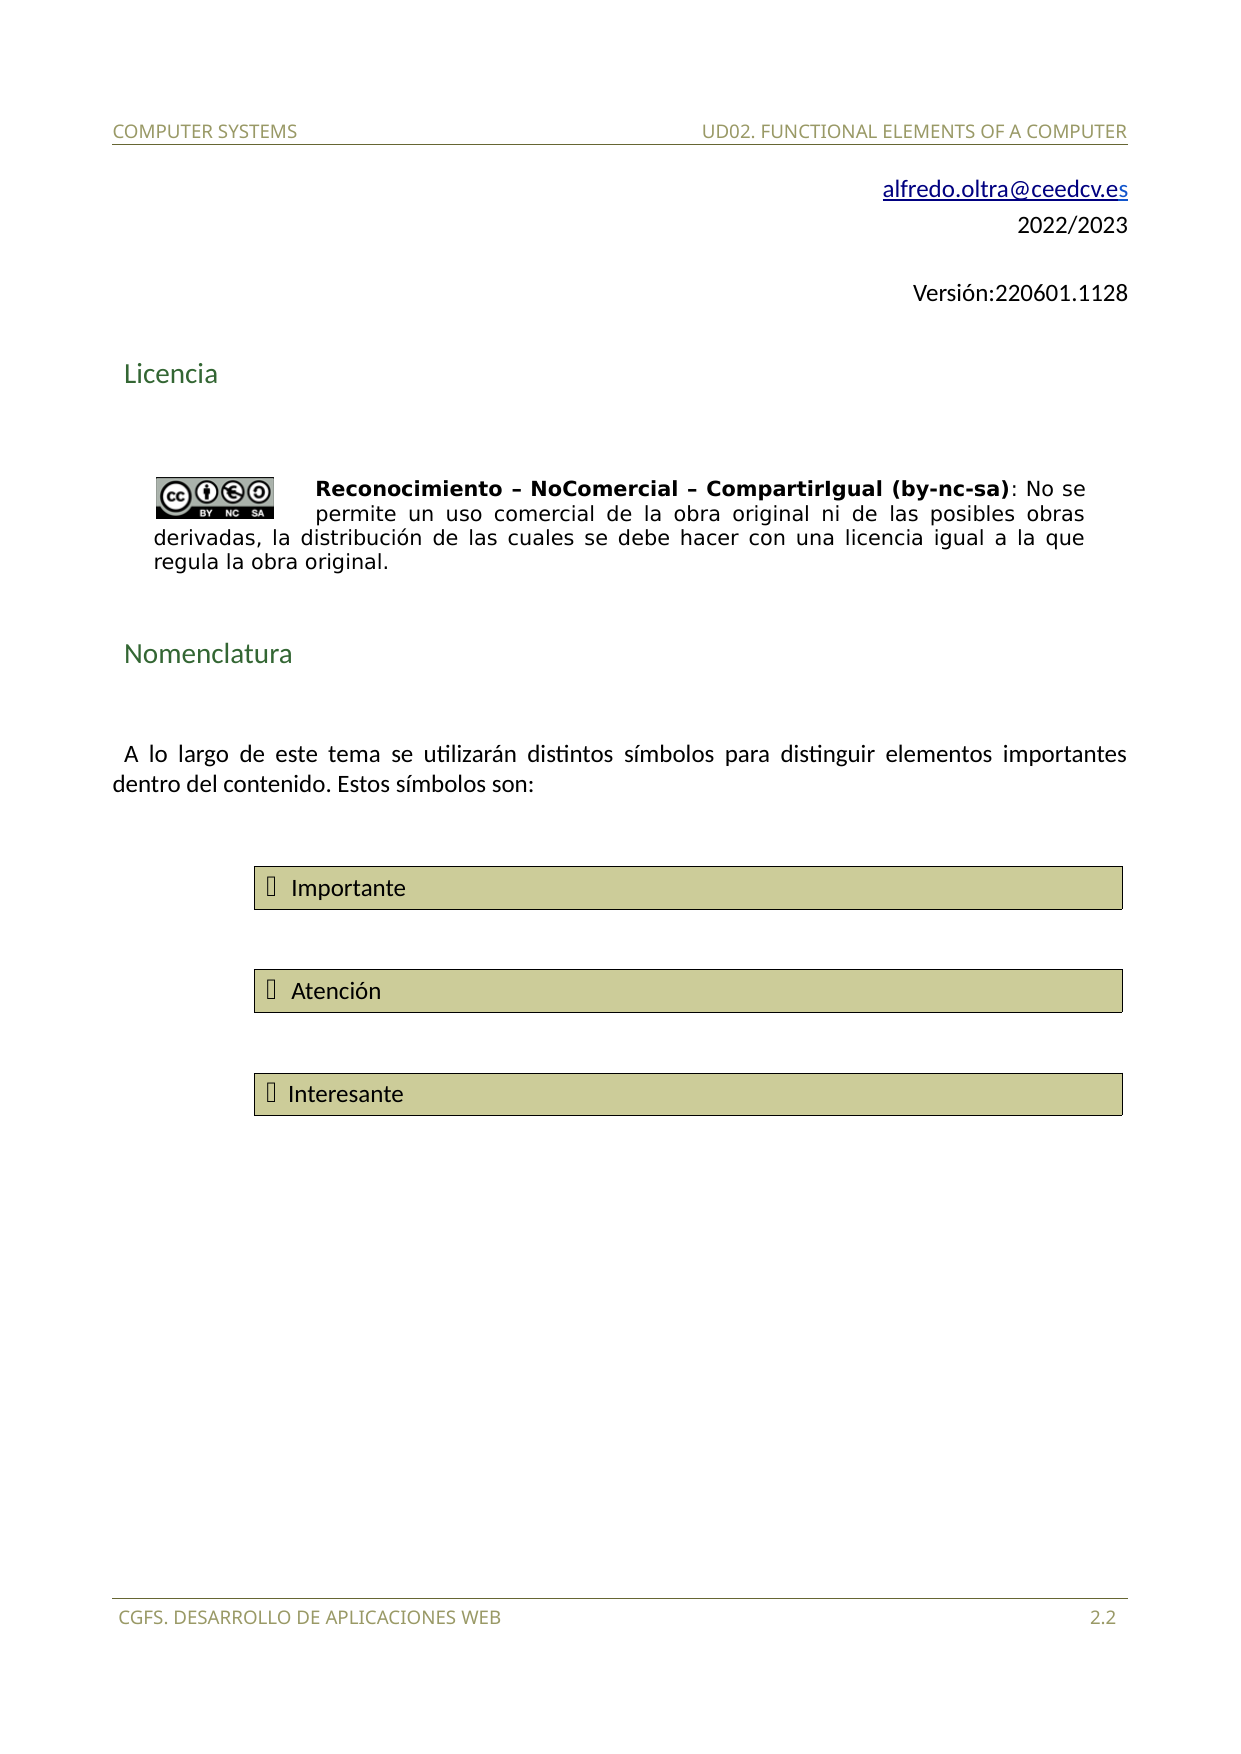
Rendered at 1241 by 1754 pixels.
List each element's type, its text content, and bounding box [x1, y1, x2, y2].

text alfredo.oltra@ceedcv.es [225, 173, 1128, 204]
text Versión:220601.1124 [112, 246, 1128, 307]
text Licencia [112, 355, 1128, 391]
text  Importante [255, 867, 1122, 909]
text  Atención [255, 970, 1122, 1012]
text  Interesante [255, 1074, 1122, 1115]
text 2022/2023 [112, 210, 1128, 240]
text A lo largo de este tema se utilizarán distintos símbolos para distinguir elementos importantes dentro del contenido. Estos símbolos son: [112, 738, 1128, 799]
text Nomenclatura [112, 635, 1128, 671]
picture [156, 477, 274, 519]
text Reconocimiento – NoComercial – CompartirIgual (by-nc-sa): No se permite un uso comercial de la obra original ni de las posibles obras derivadas, la distribución de las cuales se debe hacer con una licencia igual a la que regula la obra original. [153, 477, 1086, 574]
